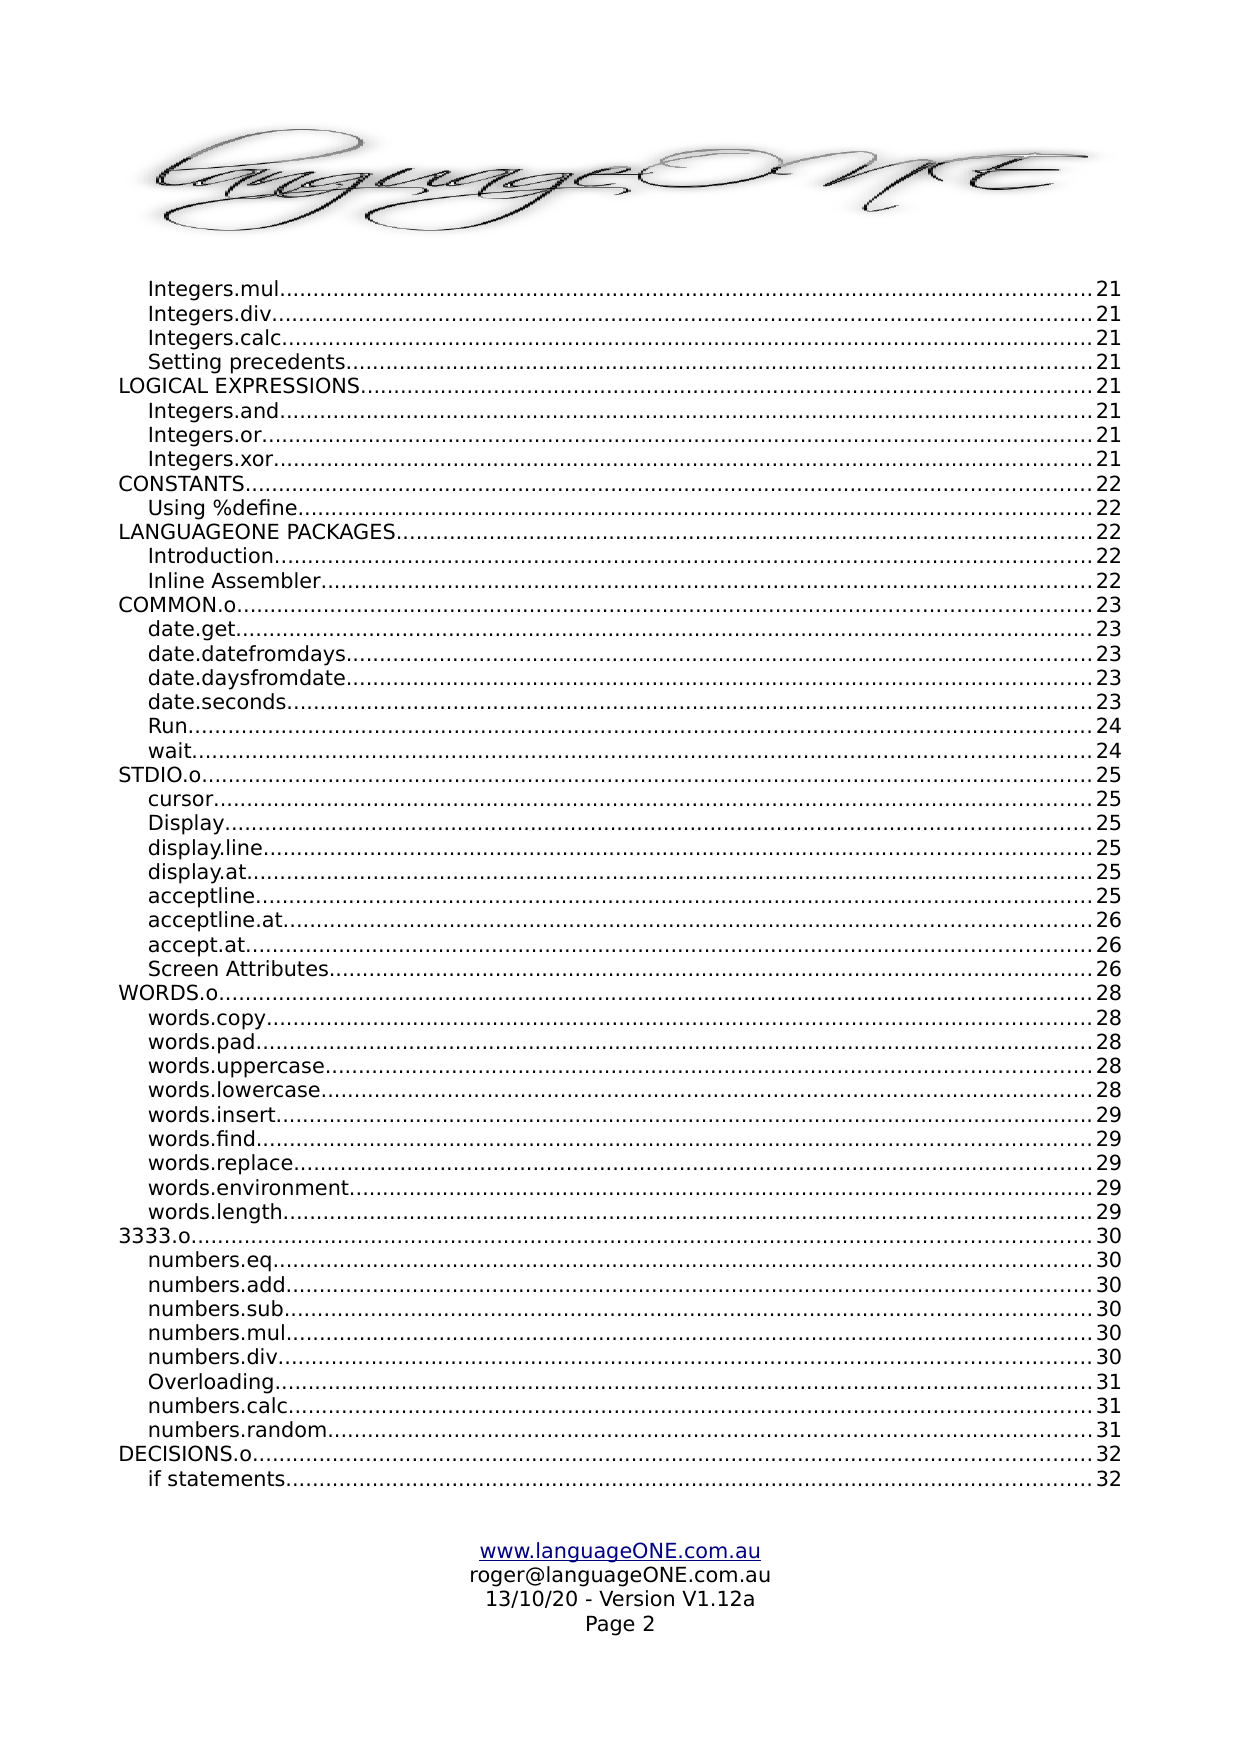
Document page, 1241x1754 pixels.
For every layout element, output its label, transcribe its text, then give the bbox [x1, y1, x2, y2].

text Inline Assembler 22 [148, 569, 1122, 593]
text COMMON.o 23 [118, 593, 1122, 617]
text Integers.xor 21 [148, 447, 1122, 472]
text date.get 23 [148, 617, 1122, 642]
text 3333.o 30 [118, 1224, 1122, 1248]
text words.replace 29 [148, 1151, 1122, 1176]
text words.lowercase 28 [148, 1078, 1122, 1103]
text accept.at 26 [148, 933, 1122, 957]
text numbers.add 30 [148, 1273, 1122, 1297]
text Integers.mul 21 [148, 277, 1122, 302]
text display.at 25 [148, 860, 1122, 884]
text Integers.and 21 [148, 399, 1122, 423]
text words.copy 28 [148, 1006, 1122, 1030]
text numbers.sub 30 [148, 1297, 1122, 1321]
text Integers.calc 21 [148, 326, 1122, 350]
text date.seconds 23 [148, 690, 1122, 714]
text display.line 25 [148, 836, 1122, 860]
text Screen Attributes 26 [148, 957, 1122, 981]
text wait 24 [148, 739, 1122, 763]
text numbers.div 30 [148, 1345, 1122, 1370]
text Integers.div 21 [148, 302, 1122, 326]
text DECISIONS.o 32 [118, 1442, 1122, 1467]
text numbers.mul 30 [148, 1321, 1122, 1345]
text acceptline 25 [148, 884, 1122, 908]
text LANGUAGEONE PACKAGES 22 [118, 520, 1122, 544]
text numbers.random 31 [148, 1418, 1122, 1442]
text STDIO.o 25 [118, 763, 1122, 787]
text Overloading 31 [148, 1370, 1122, 1394]
text words.uppercase 28 [148, 1054, 1122, 1078]
picture [125, 120, 1118, 239]
text date.datefromdays 23 [148, 642, 1122, 666]
text Display 25 [148, 811, 1122, 836]
text words.pad 28 [148, 1030, 1122, 1054]
text words.length 29 [148, 1200, 1122, 1224]
text words.environment 29 [148, 1176, 1122, 1200]
text numbers.calc 31 [148, 1394, 1122, 1418]
text CONSTANTS 22 [118, 472, 1122, 496]
text LOGICAL EXPRESSIONS 21 [118, 374, 1122, 399]
text Using %define 22 [148, 496, 1122, 520]
text Integers.or 21 [148, 423, 1122, 447]
text acceptline.at 26 [148, 908, 1122, 933]
text Setting precedents 21 [148, 350, 1122, 374]
text WORDS.o 28 [118, 981, 1122, 1006]
text date.daysfromdate 23 [148, 666, 1122, 690]
text cursor 25 [148, 787, 1122, 811]
text Run 24 [148, 714, 1122, 739]
text words.find 29 [148, 1127, 1122, 1151]
text numbers.eq 30 [148, 1248, 1122, 1273]
text words.insert 29 [148, 1103, 1122, 1127]
text Introduction 22 [148, 544, 1122, 569]
text if statements 32 [148, 1467, 1122, 1491]
